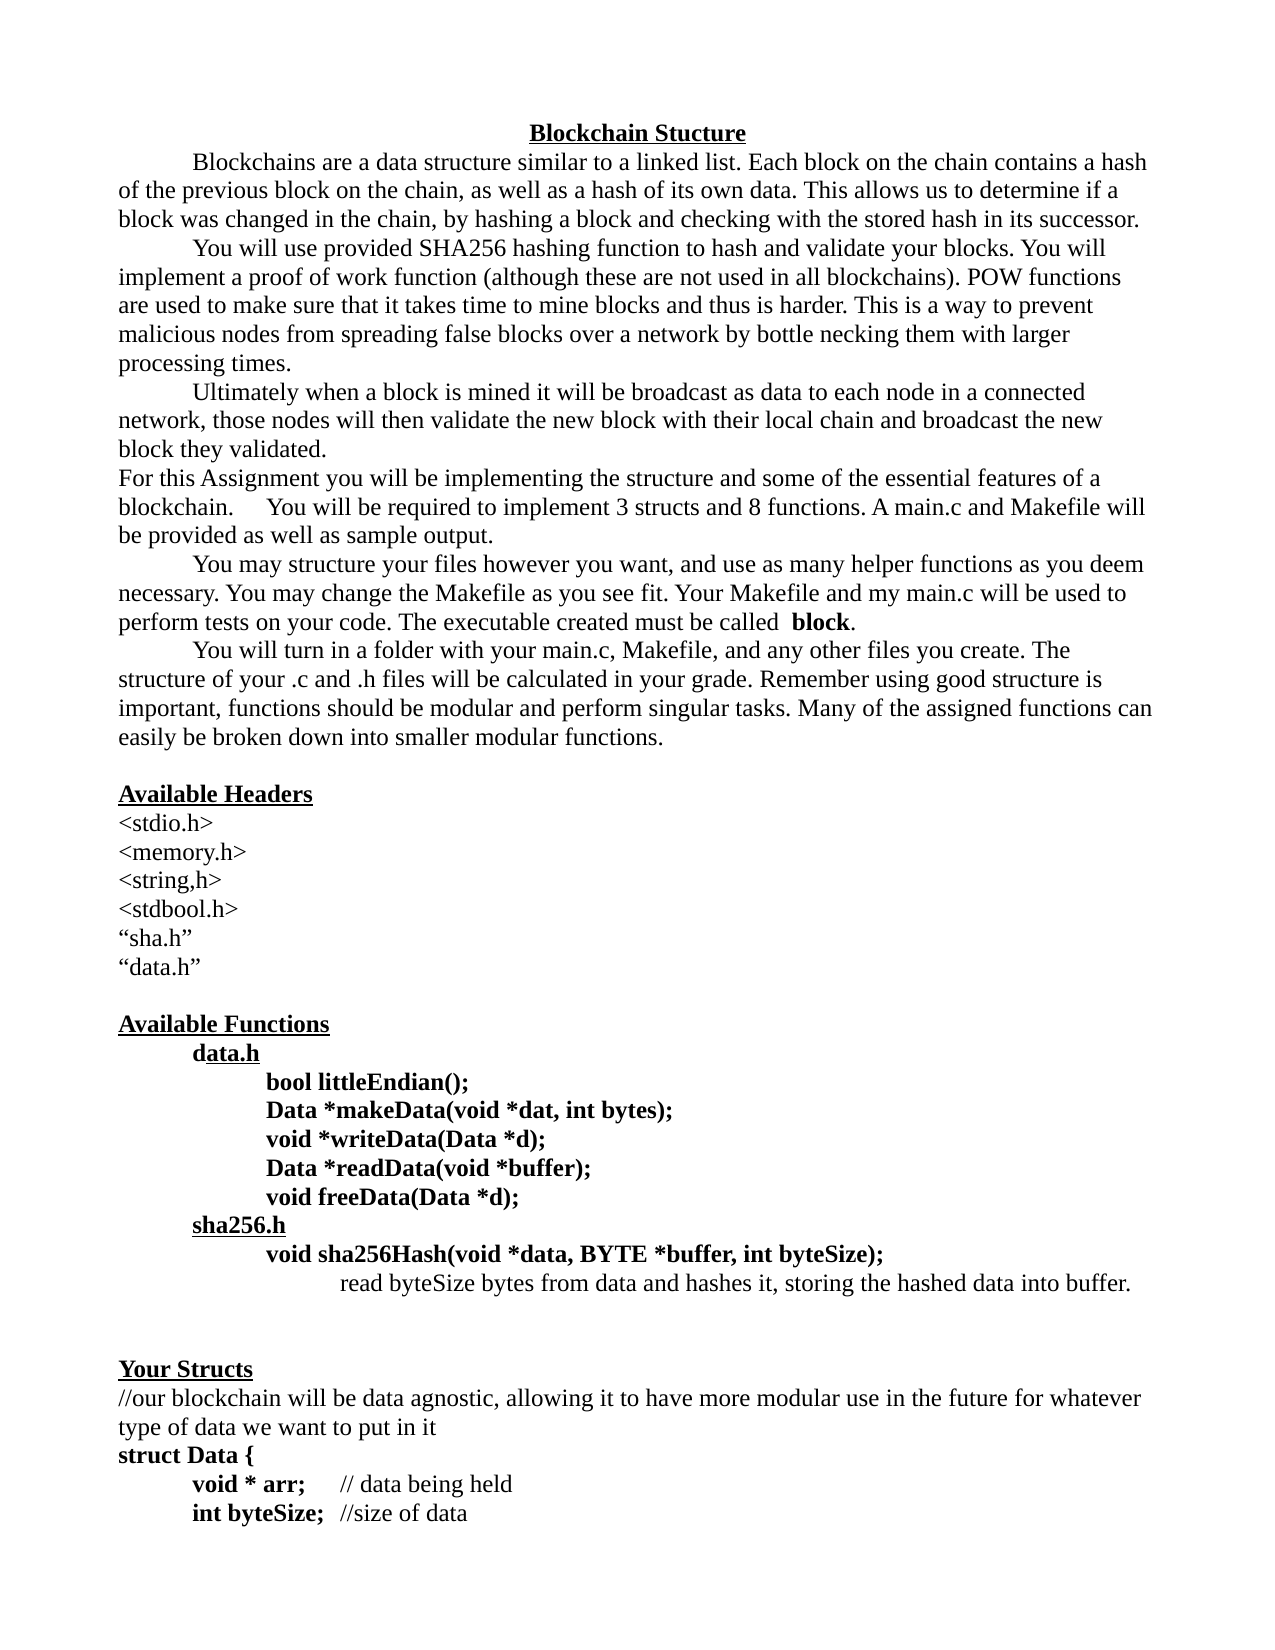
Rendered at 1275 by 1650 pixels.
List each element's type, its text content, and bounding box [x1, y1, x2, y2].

text sha256.h [118, 1211, 1157, 1239]
text For this Assignment you will be implementing the structure and some of the essential features of a blockchain. You will be required to implement 3 structs and 8 functions. A main.c and Makefile will be provided as well as sample output. [118, 463, 1157, 549]
text Blockchains are a data structure similar to a linked list. Each block on the chain contains a hash of the previous block on the chain, as well as a hash of its own data. This allows us to determine if a block was changed in the chain, by hashing a block and checking with the stored hash in its successor. [118, 147, 1157, 233]
text bool littleEndian(); [118, 1067, 1157, 1096]
text void *writeData(Data *d); [118, 1124, 1157, 1153]
text Available Headers [118, 779, 1157, 808]
text void sha256Hash(void *data, BYTE *buffer, int byteSize); [118, 1239, 1157, 1268]
text <memory.h> [118, 837, 1157, 866]
text void * arr; // data being held [118, 1469, 1157, 1498]
text “data.h” [118, 952, 1157, 981]
text int byteSize; //size of data [118, 1498, 1157, 1527]
text “sha.h” [118, 923, 1157, 952]
text Your Structs [118, 1354, 1157, 1383]
text You may structure your files however you want, and use as many helper functions as you deem necessary. You may change the Makefile as you see fit. Your Makefile and my main.c will be used to perform tests on your code. The executable created must be called block. [118, 549, 1157, 636]
text read byteSize bytes from data and hashes it, storing the hashed data into buffer. [118, 1268, 1157, 1297]
text data.h [118, 1038, 1157, 1067]
text //our blockchain will be data agnostic, allowing it to have more modular use in the future for whatever type of data we want to put in it [118, 1383, 1157, 1441]
text <stdbool.h> [118, 894, 1157, 923]
text You will turn in a folder with your main.c, Makefile, and any other files you create. The structure of your .c and .h files will be calculated in your grade. Remember using good structure is important, functions should be modular and perform singular tasks. Many of the assigned functions can easily be broken down into smaller modular functions. [118, 636, 1157, 751]
text <stdio.h> [118, 808, 1157, 837]
text Data *readData(void *buffer); [118, 1153, 1157, 1182]
text void freeData(Data *d); [118, 1182, 1157, 1211]
text Data *makeData(void *dat, int bytes); [118, 1096, 1157, 1124]
text You will use provided SHA256 hashing function to hash and validate your blocks. You will implement a proof of work function (although these are not used in all blockchains). POW functions are used to make sure that it takes time to mine blocks and thus is harder. This is a way to prevent malicious nodes from spreading false blocks over a network by bottle necking them with larger processing times. [118, 233, 1157, 377]
text Blockchain Stucture [118, 118, 1157, 147]
text Ultimately when a block is mined it will be broadcast as data to each node in a connected network, those nodes will then validate the new block with their local chain and broadcast the new block they validated. [118, 377, 1157, 463]
text <string,h> [118, 866, 1157, 894]
text Available Functions [118, 1009, 1157, 1038]
text struct Data { [118, 1441, 1157, 1469]
